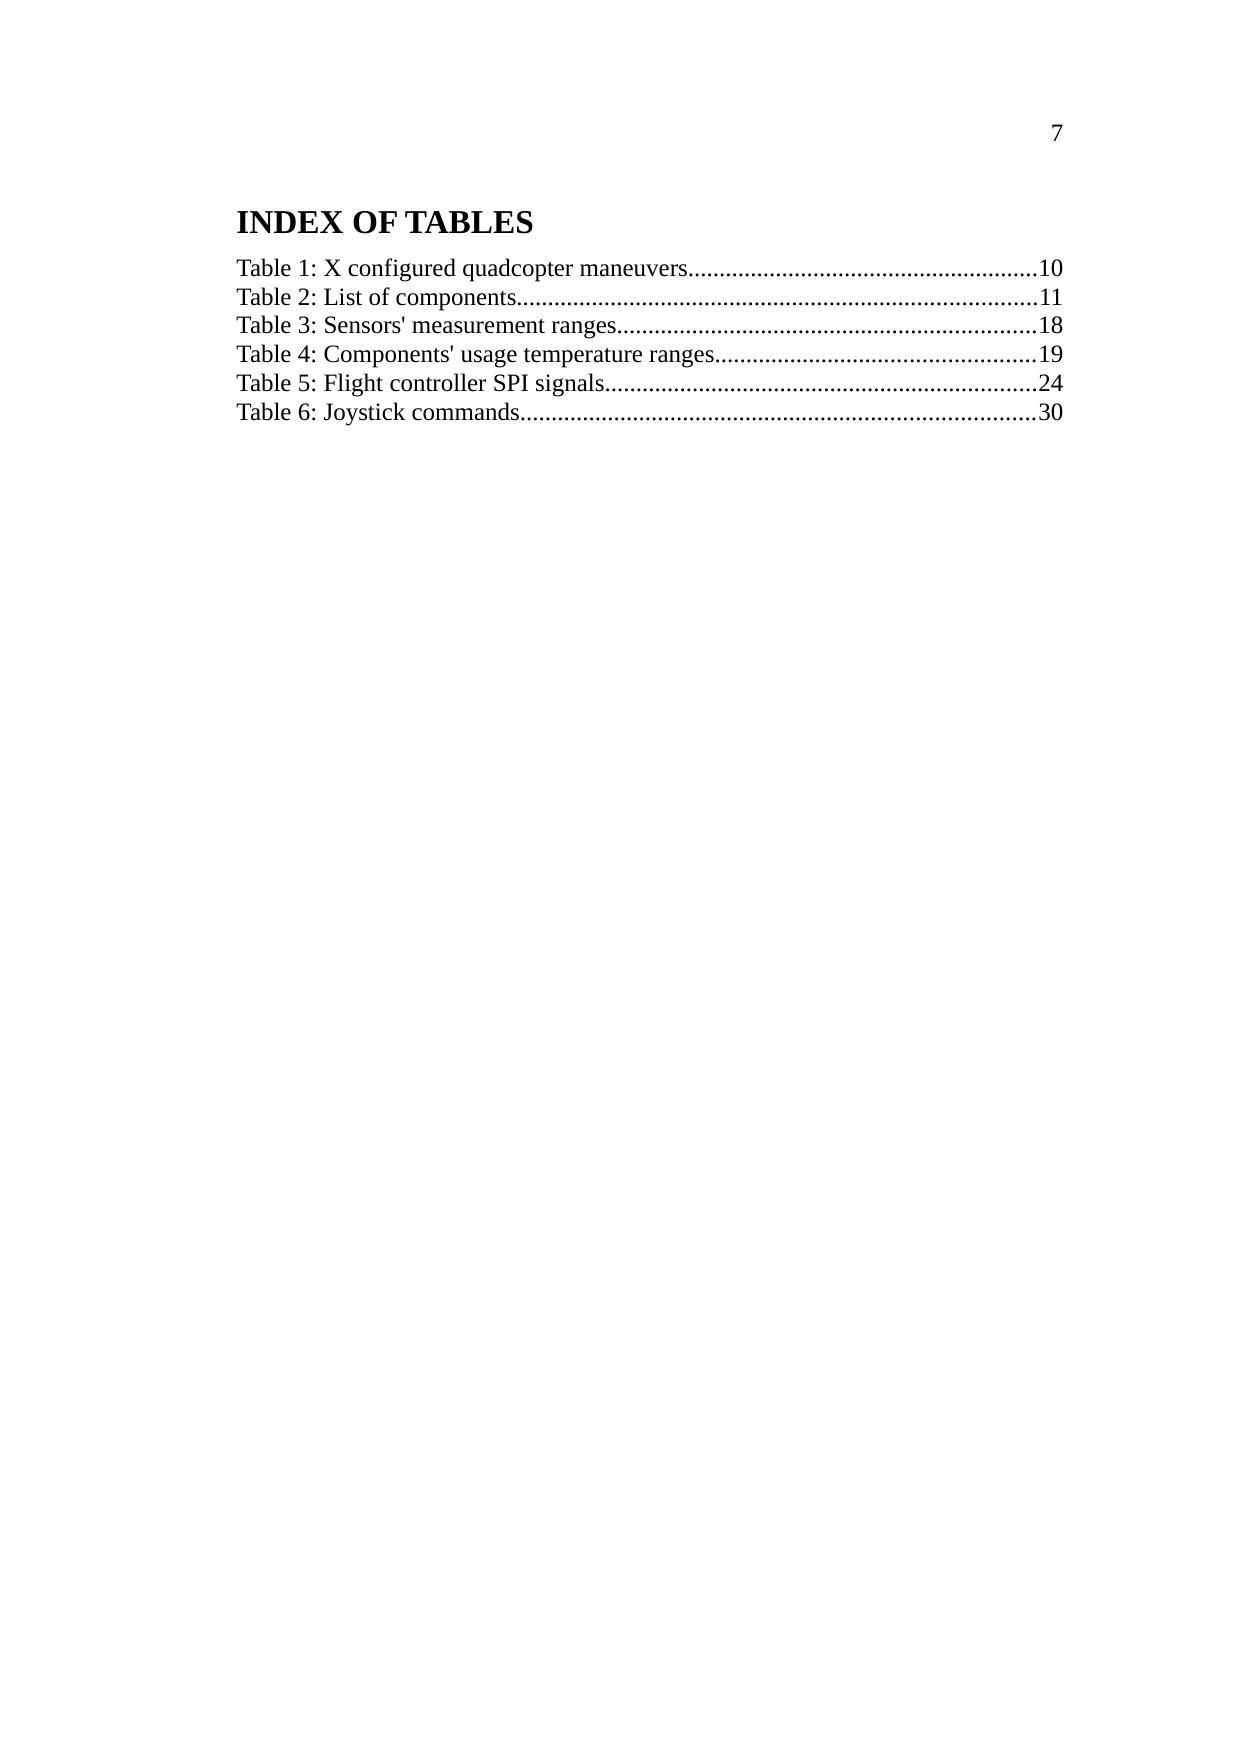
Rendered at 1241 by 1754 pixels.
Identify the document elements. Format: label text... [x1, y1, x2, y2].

text Table 5: Flight controller SPI signals 24 [236, 368, 1063, 397]
text Table 2: List of components 11 [236, 282, 1063, 311]
text Table 1: X configured quadcopter maneuvers 10 [236, 253, 1063, 282]
text Table 3: Sensors' measurement ranges 18 [236, 311, 1063, 339]
text Table 4: Components' usage temperature ranges 19 [236, 339, 1063, 368]
text Table 6: Joystick commands 30 [236, 397, 1063, 426]
subtitle Index of tables [236, 202, 1063, 241]
